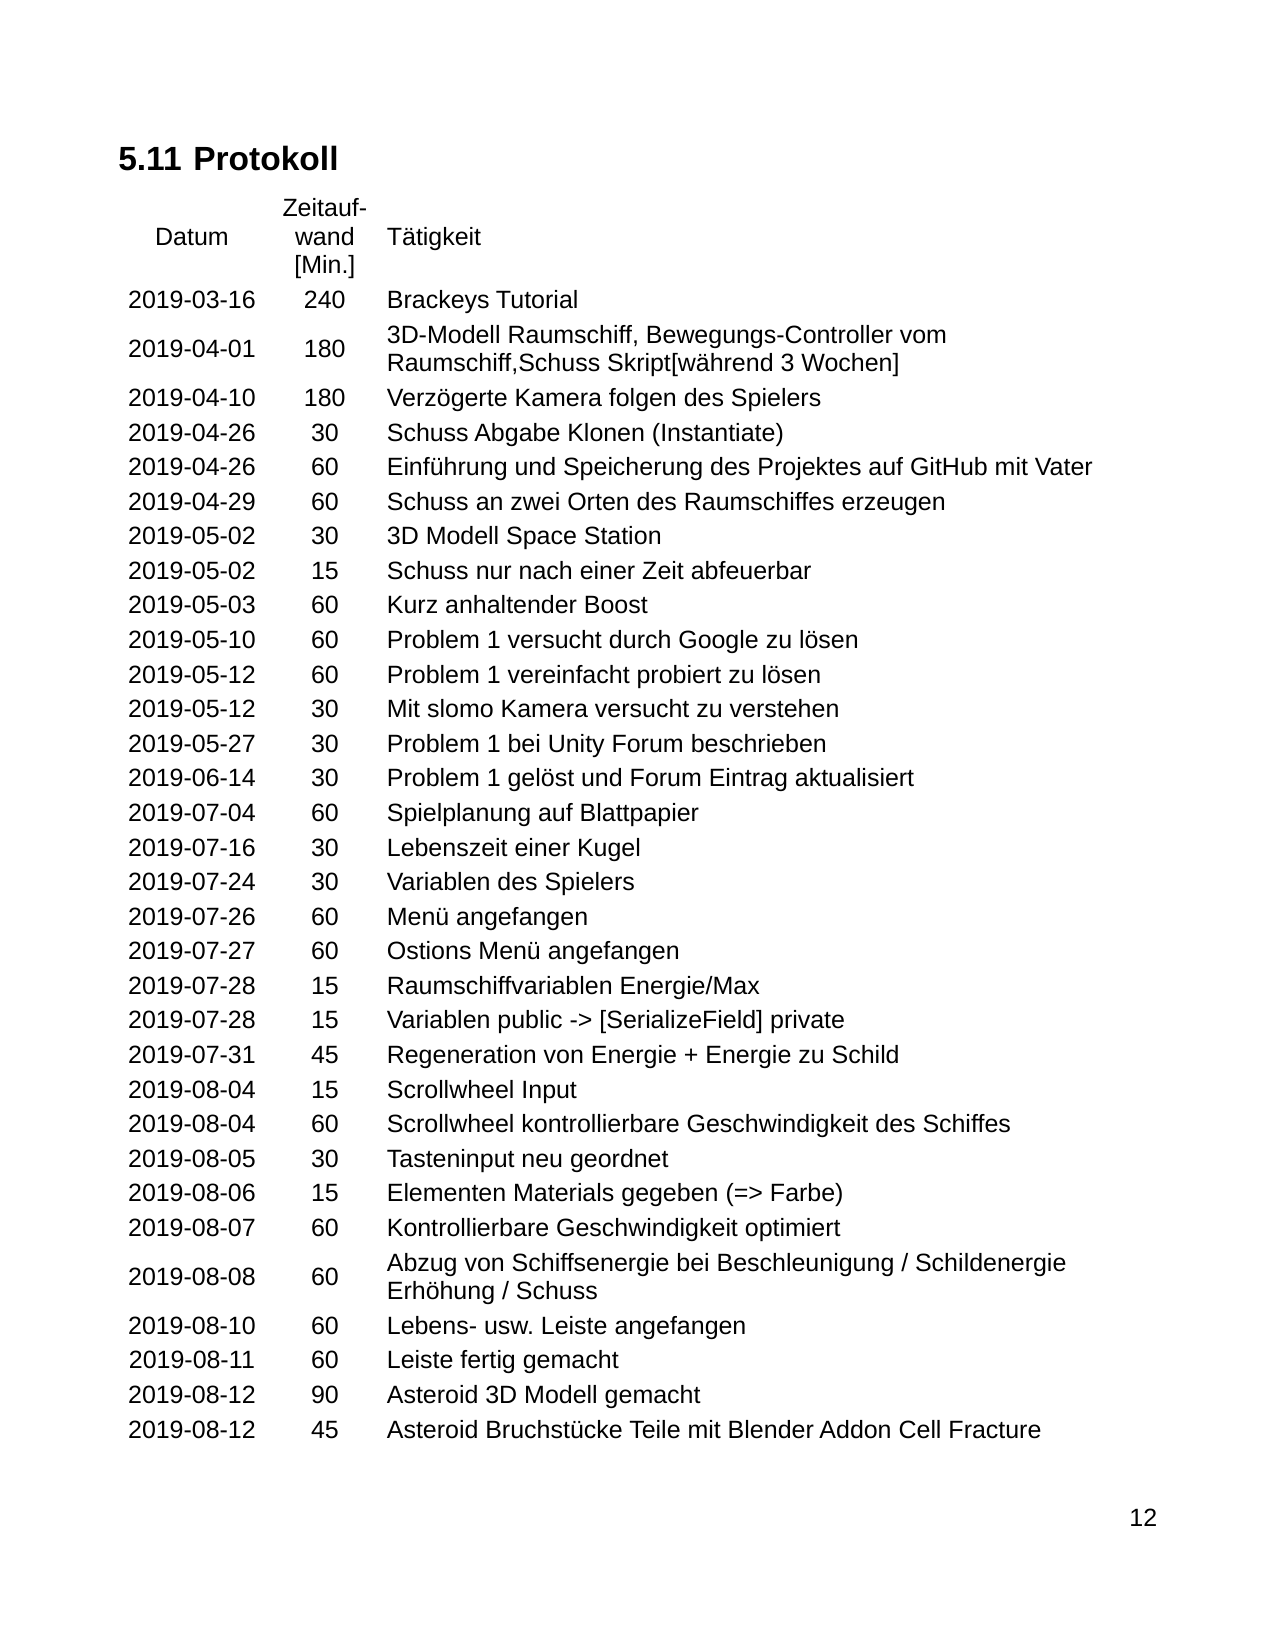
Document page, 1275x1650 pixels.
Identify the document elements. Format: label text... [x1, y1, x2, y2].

table_cell 2019-07-26 [118, 899, 265, 933]
table_cell 30 [265, 1141, 384, 1176]
table_cell 60 [265, 1308, 384, 1343]
table_cell 2019-04-26 [118, 449, 265, 484]
table_cell 60 [265, 795, 384, 830]
table_cell 30 [265, 519, 384, 553]
table_header Datum [118, 190, 265, 282]
table_cell 15 [265, 1003, 384, 1037]
table_cell 3D-Modell Raumschiff, Bewegungs-Controller vom Raumschiff,Schuss Skript[während 3 Wochen] [384, 317, 1141, 380]
table_cell 2019-08-10 [118, 1308, 265, 1343]
table_cell 180 [265, 317, 384, 380]
table_cell Menü angefangen [384, 899, 1141, 933]
table_cell Schuss an zwei Orten des Raumschiffes erzeugen [384, 484, 1141, 518]
table_cell Spielplanung auf Blattpapier [384, 795, 1141, 830]
table_cell Schuss Abgabe Klonen (Instantiate) [384, 415, 1141, 449]
table_cell 2019-04-26 [118, 415, 265, 449]
table_cell Tasteninput neu geordnet [384, 1141, 1141, 1176]
table_header Zeitauf-wand [Min.] [265, 190, 384, 282]
table_cell 2019-08-04 [118, 1072, 265, 1106]
table_cell 2019-06-14 [118, 761, 265, 795]
table_cell 60 [265, 1106, 384, 1141]
table_cell 2019-08-08 [118, 1245, 265, 1308]
table_cell 2019-08-05 [118, 1141, 265, 1176]
table_cell 2019-07-28 [118, 1003, 265, 1037]
table_cell 60 [265, 449, 384, 484]
table_cell 2019-08-04 [118, 1106, 265, 1141]
table_cell 2019-07-04 [118, 795, 265, 830]
table_cell Problem 1 versucht durch Google zu lösen [384, 622, 1141, 657]
table_cell Regeneration von Energie + Energie zu Schild [384, 1037, 1141, 1072]
table_cell 15 [265, 1072, 384, 1106]
table_header Tätigkeit [384, 190, 1141, 282]
table_cell Problem 1 vereinfacht probiert zu lösen [384, 657, 1141, 691]
table_cell 2019-05-02 [118, 553, 265, 588]
table_cell Lebens- usw. Leiste angefangen [384, 1308, 1141, 1343]
table_cell Kontrollierbare Geschwindigkeit optimiert [384, 1210, 1141, 1245]
table_cell 30 [265, 830, 384, 864]
table_cell 2019-07-28 [118, 968, 265, 1003]
table_cell Scrollwheel Input [384, 1072, 1141, 1106]
table_cell 180 [265, 380, 384, 415]
table_cell 2019-08-06 [118, 1176, 265, 1210]
table_cell Scrollwheel kontrollierbare Geschwindigkeit des Schiffes [384, 1106, 1141, 1141]
table_cell Problem 1 gelöst und Forum Eintrag aktualisiert [384, 761, 1141, 795]
table_cell Problem 1 bei Unity Forum beschrieben [384, 726, 1141, 761]
table_cell 15 [265, 553, 384, 588]
table_cell 240 [265, 282, 384, 317]
table_cell Elementen Materials gegeben (=> Farbe) [384, 1176, 1141, 1210]
table_cell Schuss nur nach einer Zeit abfeuerbar [384, 553, 1141, 588]
table_cell Kurz anhaltender Boost [384, 588, 1141, 622]
table_cell 45 [265, 1037, 384, 1072]
table_cell 2019-03-16 [118, 282, 265, 317]
table_cell 3D Modell Space Station [384, 519, 1141, 553]
table_cell 2019-07-24 [118, 864, 265, 899]
table_cell 2019-07-16 [118, 830, 265, 864]
table_cell 15 [265, 968, 384, 1003]
table_cell 30 [265, 864, 384, 899]
table_cell 2019-04-01 [118, 317, 265, 380]
table_cell 60 [265, 934, 384, 968]
table_cell 15 [265, 1176, 384, 1210]
table_cell 60 [265, 1343, 384, 1377]
table_cell 60 [265, 588, 384, 622]
table_cell 2019-05-12 [118, 657, 265, 691]
table_cell 2019-05-02 [118, 519, 265, 553]
table_cell Brackeys Tutorial [384, 282, 1141, 317]
table_cell 2019-08-12 [118, 1377, 265, 1412]
table_cell 30 [265, 415, 384, 449]
table_cell Raumschiffvariablen Energie/Max [384, 968, 1141, 1003]
table_cell 2019-05-03 [118, 588, 265, 622]
table_cell Lebenszeit einer Kugel [384, 830, 1141, 864]
table_cell 2019-08-07 [118, 1210, 265, 1245]
table_cell 2019-08-12 [118, 1412, 265, 1446]
table_cell 2019-07-31 [118, 1037, 265, 1072]
table_cell Variablen des Spielers [384, 864, 1141, 899]
table_cell 60 [265, 1210, 384, 1245]
table_cell 30 [265, 726, 384, 761]
table_cell Abzug von Schiffsenergie bei Beschleunigung / Schildenergie Erhöhung / Schuss [384, 1245, 1141, 1308]
table_cell Variablen public -> [SerializeField] private [384, 1003, 1141, 1037]
table_cell 45 [265, 1412, 384, 1446]
table_cell Asteroid Bruchstücke Teile mit Blender Addon Cell Fracture [384, 1412, 1141, 1446]
table_cell 60 [265, 484, 384, 518]
table_cell Einführung und Speicherung des Projektes auf GitHub mit Vater [384, 449, 1141, 484]
table_cell 90 [265, 1377, 384, 1412]
table_cell Leiste fertig gemacht [384, 1343, 1141, 1377]
table_cell Ostions Menü angefangen [384, 934, 1141, 968]
table_cell 60 [265, 899, 384, 933]
table_cell 60 [265, 622, 384, 657]
table_cell 2019-05-10 [118, 622, 265, 657]
table_cell Mit slomo Kamera versucht zu verstehen [384, 691, 1141, 726]
table_cell Asteroid 3D Modell gemacht [384, 1377, 1141, 1412]
subtitle Protokoll [118, 139, 1157, 178]
table_cell 2019-07-27 [118, 934, 265, 968]
table_cell 60 [265, 657, 384, 691]
table_cell 2019-04-10 [118, 380, 265, 415]
table_cell 2019-05-27 [118, 726, 265, 761]
table_cell 60 [265, 1245, 384, 1308]
table_cell Verzögerte Kamera folgen des Spielers [384, 380, 1141, 415]
table_cell 2019-04-29 [118, 484, 265, 518]
table_cell 30 [265, 691, 384, 726]
table_cell 30 [265, 761, 384, 795]
table_cell 2019-08-11 [118, 1343, 265, 1377]
table_cell 2019-05-12 [118, 691, 265, 726]
